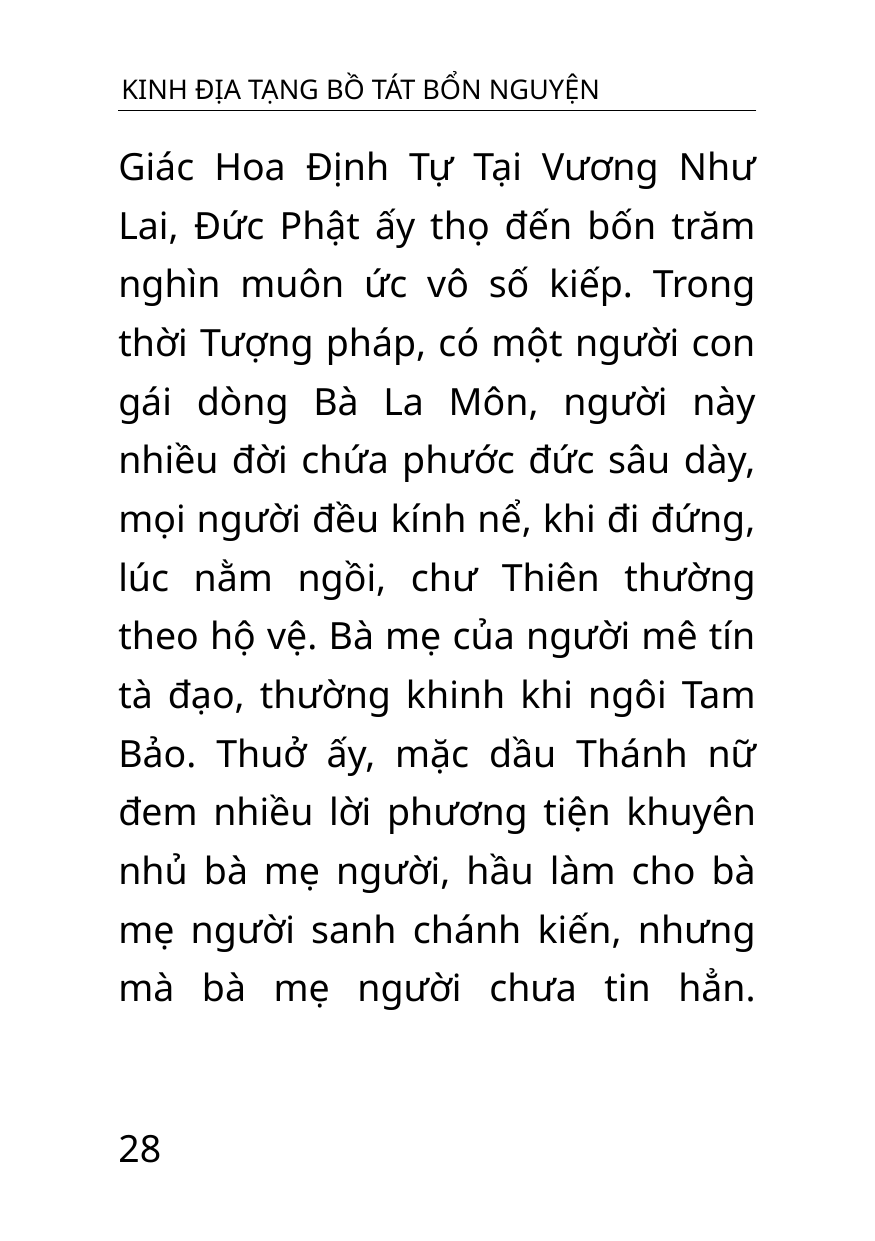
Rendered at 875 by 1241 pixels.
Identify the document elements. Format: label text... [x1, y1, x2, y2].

text Giác Hoa Định Tự Tại Vương Như Lai, Đức Phật ấy thọ đến bốn trăm nghìn muôn ức vô số kiếp. Trong thời Tượng pháp, có một người con gái dòng Bà La Môn, người này nhiều đời chứa phước đức sâu dày, mọi người đều kính nể, khi đi đứng, lúc nằm ngồi, chư Thiên thường theo hộ vệ. Bà mẹ của người mê tín tà đạo, thường khinh khi ngôi Tam Bảo. Thuở ấy, mặc dầu Thánh nữ đem nhiều lời phương tiện khuyên nhủ bà mẹ người, hầu làm cho bà mẹ người sanh chánh kiến, nhưng mà bà mẹ người chưa tin hẳn. [118, 141, 756, 1013]
